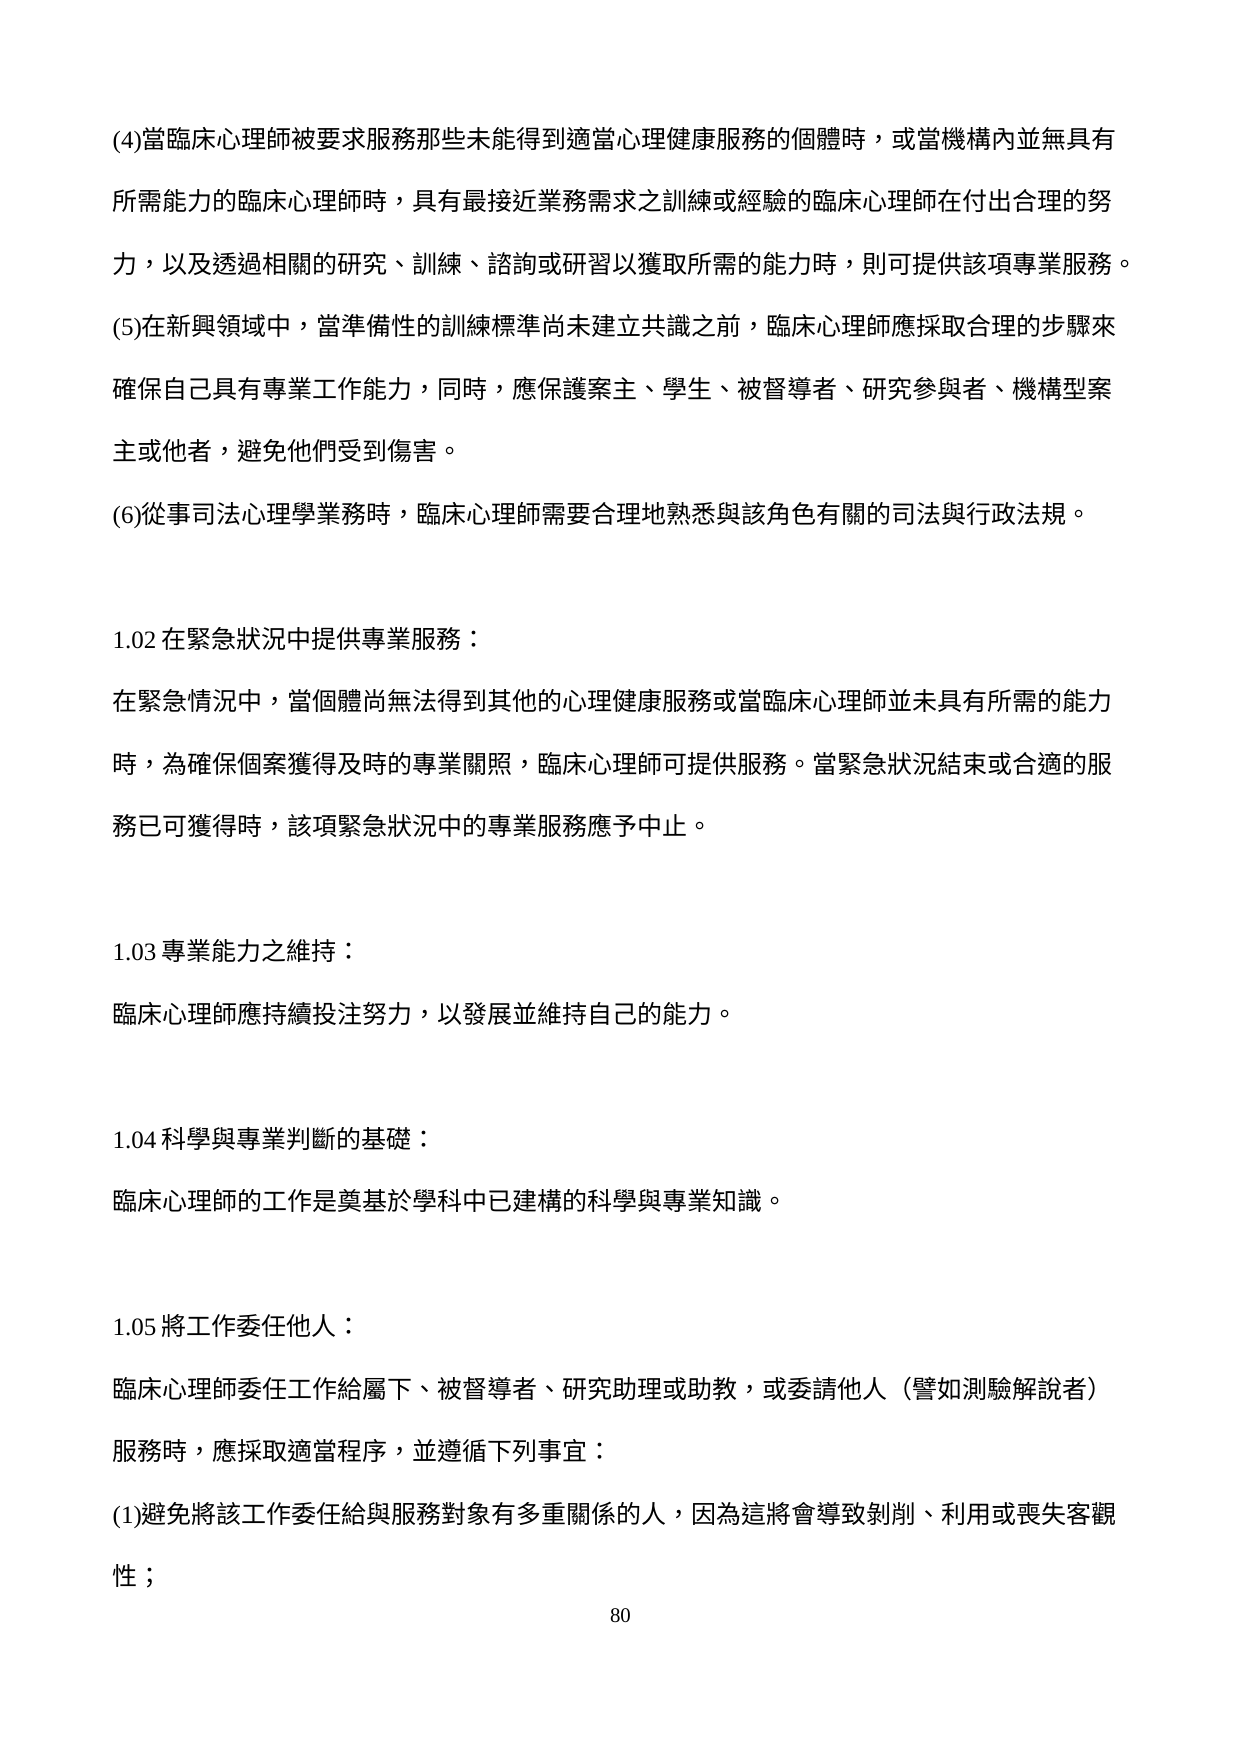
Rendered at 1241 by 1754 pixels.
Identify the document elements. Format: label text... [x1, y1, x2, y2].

text 1.03專業能力之維持： [112, 908, 1128, 971]
text (4)當臨床心理師被要求服務那些未能得到適當心理健康服務的個體時，或當機構內並無具有所需能力的臨床心理師時，具有最接近業務需求之訓練或經驗的臨床心理師在付出合理的努力，以及透過相關的研究、訓練、諮詢或研習以獲取所需的能力時，則可提供該項專業服務。 [112, 96, 1128, 283]
text (6)從事司法心理學業務時，臨床心理師需要合理地熟悉與該角色有關的司法與行政法規。 [112, 471, 1128, 533]
text 在緊急情況中，當個體尚無法得到其他的心理健康服務或當臨床心理師並未具有所需的能力時，為確保個案獲得及時的專業關照，臨床心理師可提供服務。當緊急狀況結束或合適的服務已可獲得時，該項緊急狀況中的專業服務應予中止。 [112, 658, 1128, 846]
text (5)在新興領域中，當準備性的訓練標準尚未建立共識之前，臨床心理師應採取合理的步驟來確保自己具有專業工作能力，同時，應保護案主、學生、被督導者、研究參與者、機構型案主或他者，避免他們受到傷害。 [112, 283, 1128, 471]
text 臨床心理師的工作是奠基於學科中已建構的科學與專業知識。 [112, 1158, 1128, 1221]
text 1.05將工作委任他人： [112, 1283, 1128, 1346]
text 1.02在緊急狀況中提供專業服務： [112, 596, 1128, 658]
text 1.04科學與專業判斷的基礎： [112, 1096, 1128, 1158]
text 臨床心理師應持續投注努力，以發展並維持自己的能力。 [112, 971, 1128, 1033]
text (1)避免將該工作委任給與服務對象有多重關係的人，因為這將會導致剝削、利用或喪失客觀性； [112, 1471, 1128, 1596]
text 臨床心理師委任工作給屬下、被督導者、研究助理或助教，或委請他人（譬如測驗解說者）服務時，應採取適當程序，並遵循下列事宜： [112, 1346, 1128, 1471]
